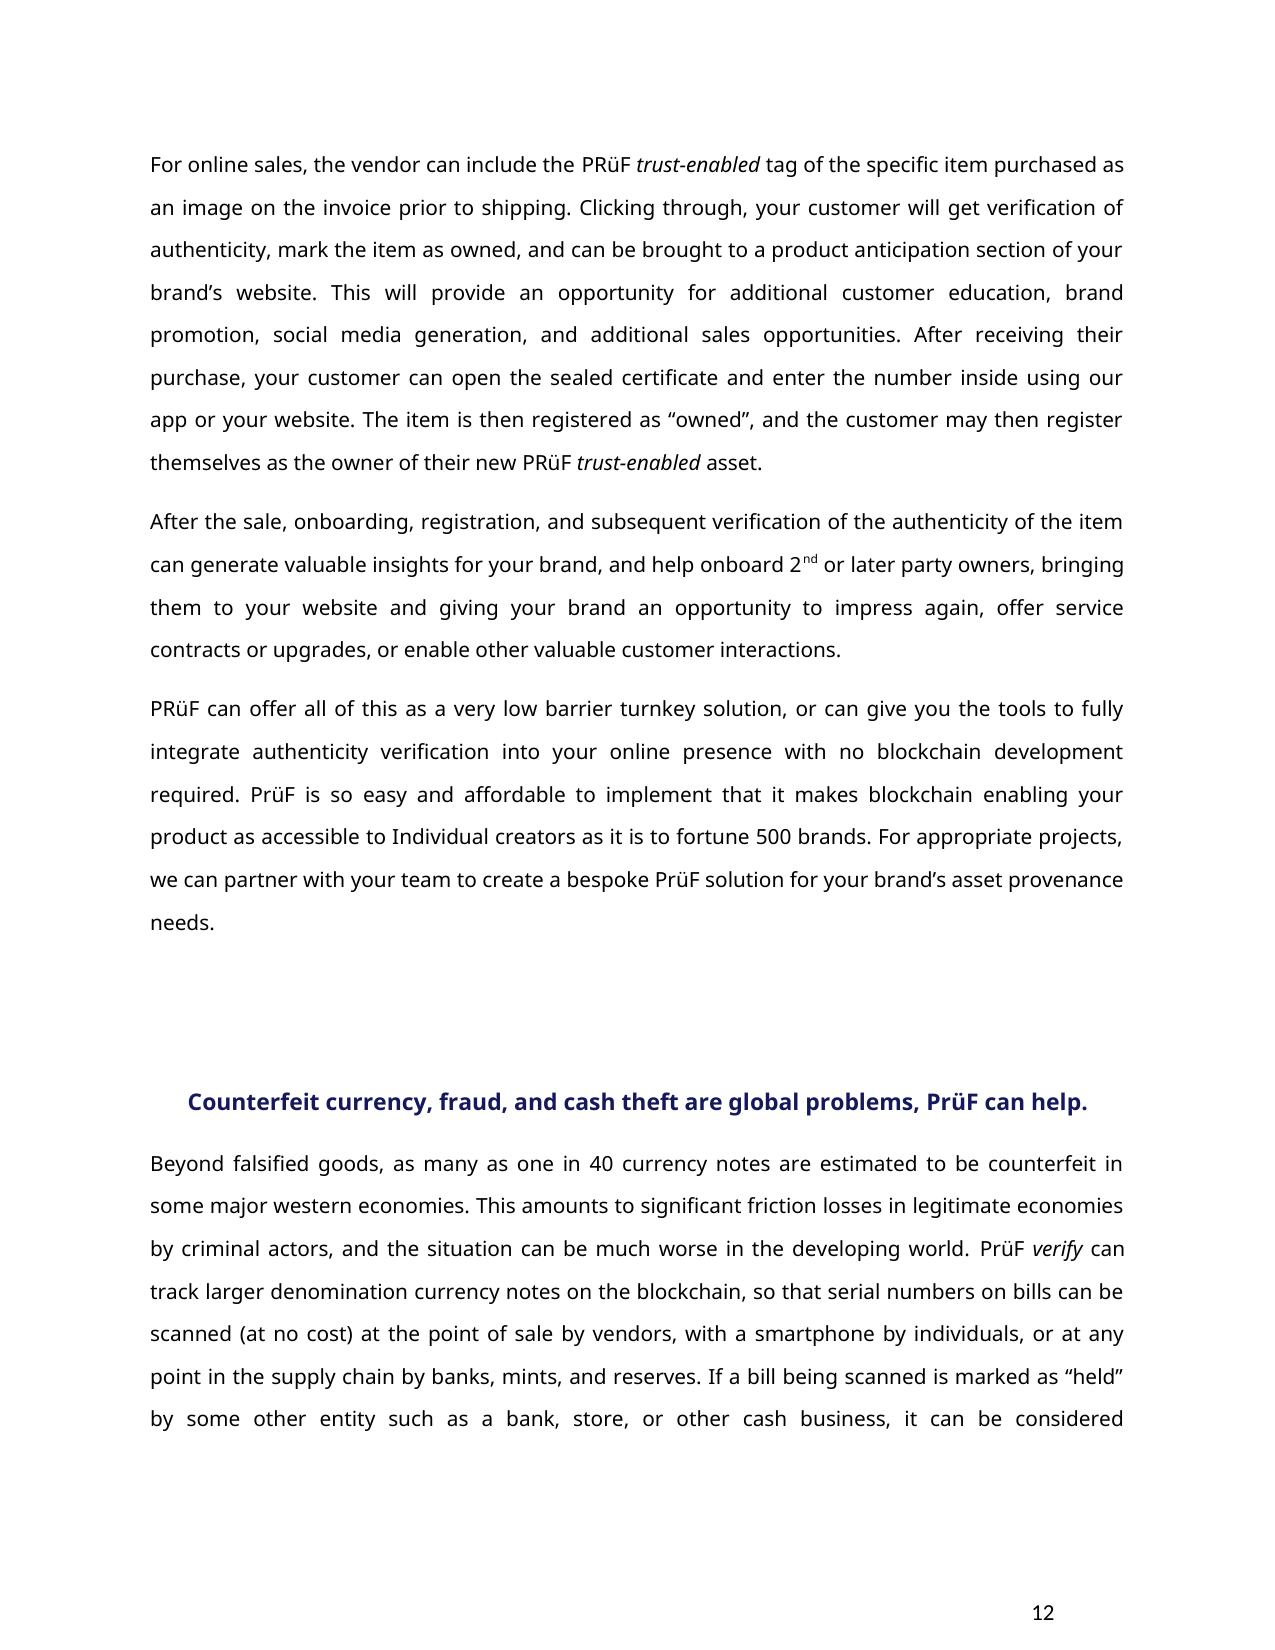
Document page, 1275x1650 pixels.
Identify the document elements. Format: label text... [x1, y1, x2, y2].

text Beyond falsified goods, as many as one in 40 currency notes are estimated to be counterfeit in some major western economies. This amounts to significant friction losses in legitimate economies by criminal actors, and the situation can be much worse in the developing world. PrüF verify can track larger denomination currency notes on the blockchain, so that serial numbers on bills can be scanned (at no cost) at the point of sale by vendors, with a smartphone by individuals, or at any point in the supply chain by banks, mints, and reserves. If a bill being scanned is marked as “held” by some other entity such as a bank, store, or other cash business, it can be considered [150, 1149, 1125, 1433]
text For online sales, the vendor can include the PRüF trust-enabled tag of the specific item purchased as an image on the invoice prior to shipping. Clicking through, your customer will get verification of authenticity, mark the item as owned, and can be brought to a product anticipation section of your brand’s website. This will provide an opportunity for additional customer education, brand promotion, social media generation, and additional sales opportunities. After receiving their purchase, your customer can open the sealed certificate and enter the number inside using our app or your website. The item is then registered as “owned”, and the customer may then register themselves as the owner of their new PRüF trust-enabled asset. [150, 150, 1125, 477]
text PRüF can offer all of this as a very low barrier turnkey solution, or can give you the tools to fully integrate authenticity verification into your online presence with no blockchain development required. PrüF is so easy and affordable to implement that it makes blockchain enabling your product as accessible to Individual creators as it is to fortune 500 brands. For appropriate projects, we can partner with your team to create a bespoke PrüF solution for your brand’s asset provenance needs. [150, 694, 1125, 936]
text Counterfeit currency, fraud, and cash theft are global problems, PrüF can help. [150, 1085, 1125, 1117]
text After the sale, onboarding, registration, and subsequent verification of the authenticity of the item can generate valuable insights for your brand, and help onboard 2nd or later party owners, bringing them to your website and giving your brand an opportunity to impress again, offer service contracts or upgrades, or enable other valuable customer interactions. [150, 507, 1125, 664]
